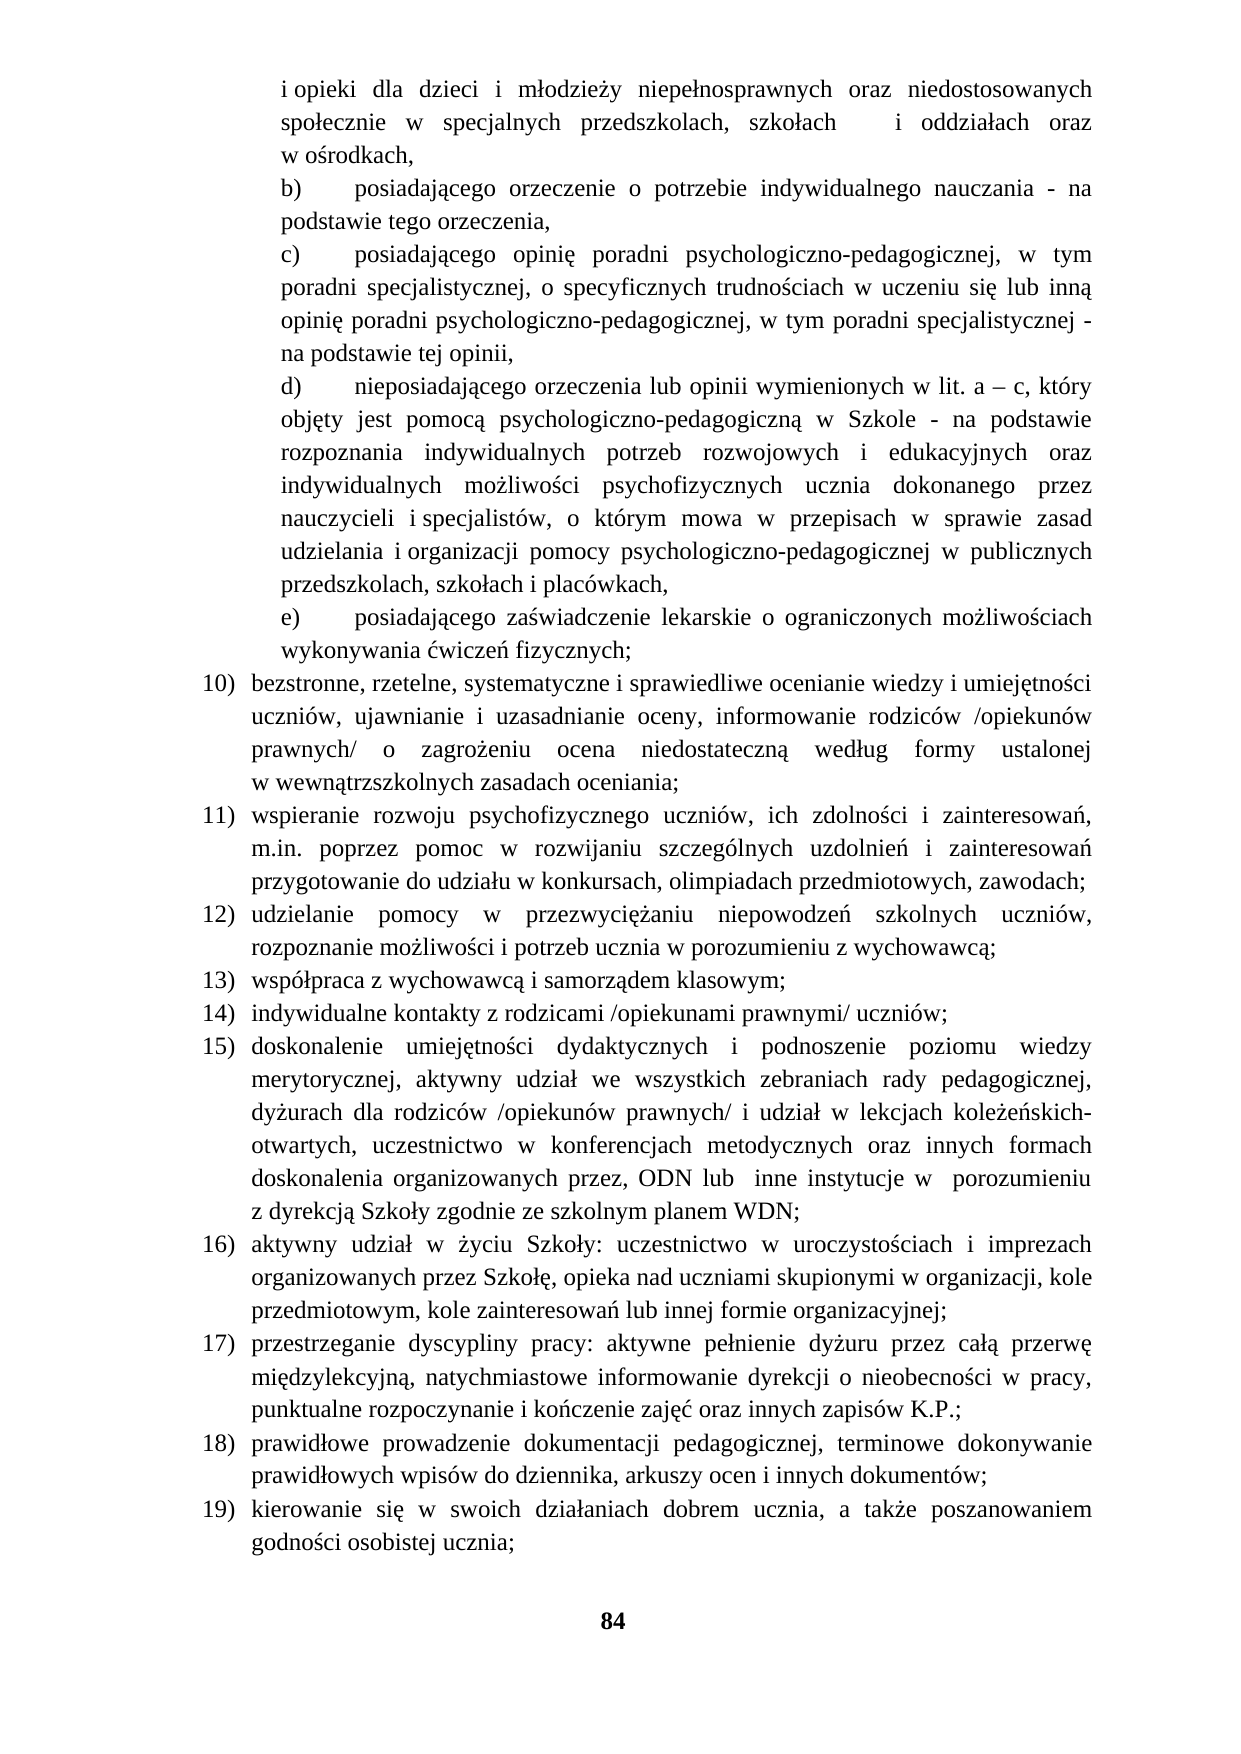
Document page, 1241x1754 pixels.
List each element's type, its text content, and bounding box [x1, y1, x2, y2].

list współpraca z wychowawcą i samorządem klasowym; [202, 965, 1093, 994]
list nieposiadającego orzeczenia lub opinii wymienionych w lit. a – c, który objęty jest pomocą psychologiczno-pedagogiczną w Szkole - na podstawie rozpoznania indywidualnych potrzeb rozwojowych i edukacyjnych oraz indywidualnych możliwości psychofizycznych ucznia dokonanego przez nauczycieli i specjalistów, o którym mowa w przepisach w sprawie zasad udzielania i organizacji pomocy psychologiczno-pedagogicznej w publicznych przedszkolach, szkołach i placówkach, [281, 371, 1093, 598]
list doskonalenie umiejętności dydaktycznych i podnoszenie poziomu wiedzy merytorycznej, aktywny udział we wszystkich zebraniach rady pedagogicznej, dyżurach dla rodziców /opiekunów prawnych/ i udział w lekcjach koleżeńskich- otwartych, uczestnictwo w konferencjach metodycznych oraz innych formach doskonalenia organizowanych przez, ODN lub inne instytucje w porozumieniu z dyrekcją Szkoły zgodnie ze szkolnym planem WDN; [202, 1031, 1093, 1225]
list bezstronne, rzetelne, systematyczne i sprawiedliwe ocenianie wiedzy i umiejętności uczniów, ujawnianie i uzasadnianie oceny, informowanie rodziców /opiekunów prawnych/ o zagrożeniu ocena niedostateczną według formy ustalonej w wewnątrzszkolnych zasadach oceniania; [202, 668, 1093, 796]
list udzielanie pomocy w przezwyciężaniu niepowodzeń szkolnych uczniów, rozpoznanie możliwości i potrzeb ucznia w porozumieniu z wychowawcą; [202, 899, 1093, 961]
list posiadającego orzeczenie o potrzebie indywidualnego nauczania - na podstawie tego orzeczenia, [281, 173, 1093, 234]
list prawidłowe prowadzenie dokumentacji pedagogicznej, terminowe dokonywanie prawidłowych wpisów do dziennika, arkuszy ocen i innych dokumentów; [202, 1428, 1093, 1489]
list aktywny udział w życiu Szkoły: uczestnictwo w uroczystościach i imprezach organizowanych przez Szkołę, opieka nad uczniami skupionymi w organizacji, kole przedmiotowym, kole zainteresowań lub innej formie organizacyjnej; [202, 1229, 1093, 1324]
list przestrzeganie dyscypliny pracy: aktywne pełnienie dyżuru przez całą przerwę międzylekcyjną, natychmiastowe informowanie dyrekcji o nieobecności w pracy, punktualne rozpoczynanie i kończenie zajęć oraz innych zapisów K.P.; [202, 1328, 1093, 1423]
list posiadającego zaświadczenie lekarskie o ograniczonych możliwościach wykonywania ćwiczeń fizycznych; [281, 602, 1093, 664]
list wspieranie rozwoju psychofizycznego uczniów, ich zdolności i zainteresowań, m.in. poprzez pomoc w rozwijaniu szczególnych uzdolnień i zainteresowań przygotowanie do udziału w konkursach, olimpiadach przedmiotowych, zawodach; [202, 800, 1093, 895]
list indywidualne kontakty z rodzicami /opiekunami prawnymi/ uczniów; [202, 998, 1093, 1027]
list kierowanie się w swoich działaniach dobrem ucznia, a także poszanowaniem godności osobistej ucznia; [202, 1494, 1093, 1555]
list posiadającego opinię poradni psychologiczno-pedagogicznej, w tym poradni specjalistycznej, o specyficznych trudnościach w uczeniu się lub inną opinię poradni psychologiczno-pedagogicznej, w tym poradni specjalistycznej - na podstawie tej opinii, [281, 239, 1093, 367]
list i opieki dla dzieci i młodzieży niepełnosprawnych oraz niedostosowanych społecznie w specjalnych przedszkolach, szkołach i oddziałach oraz w ośrodkach, [281, 74, 1093, 168]
